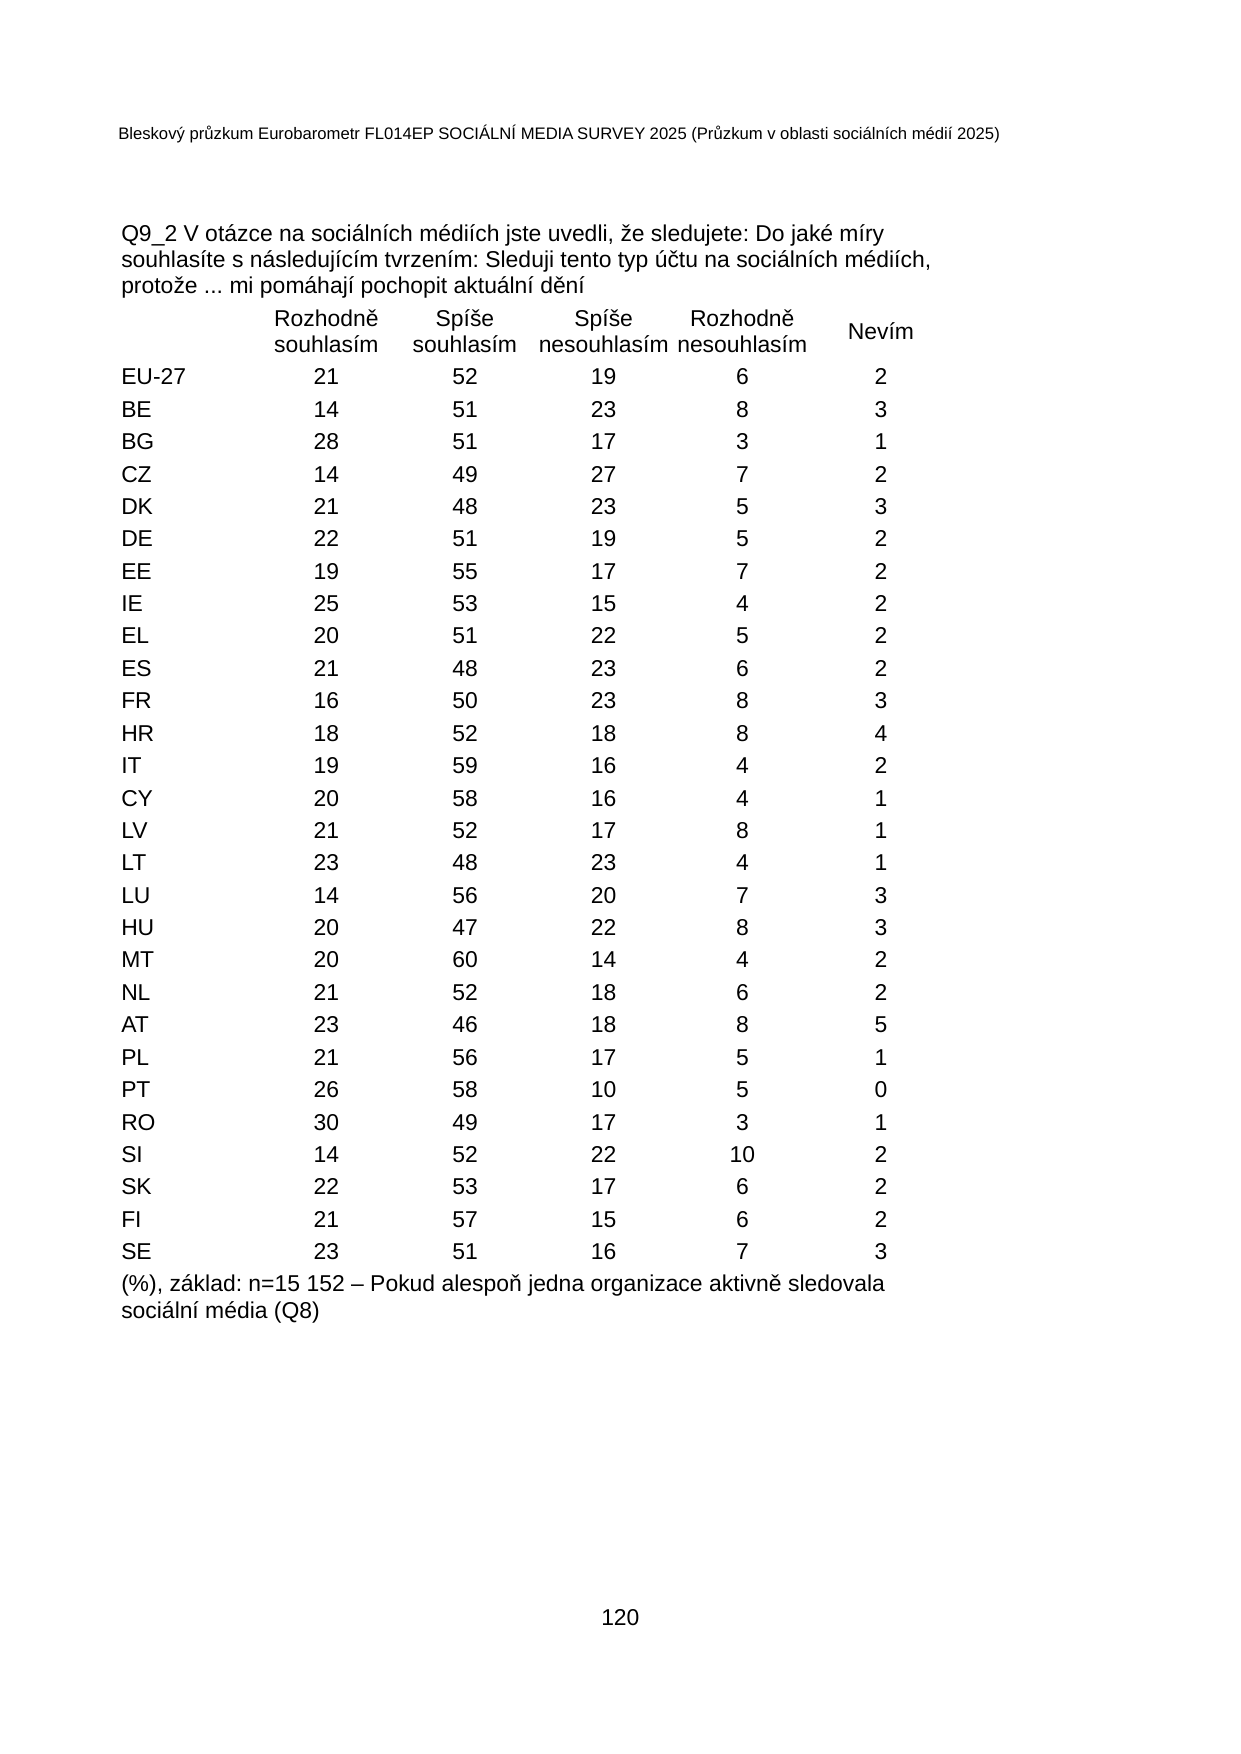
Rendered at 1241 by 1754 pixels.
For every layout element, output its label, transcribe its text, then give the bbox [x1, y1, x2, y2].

table_cell 19 [257, 555, 395, 587]
table_cell 1 [811, 814, 950, 846]
table_cell 5 [673, 1041, 811, 1073]
table_cell 51 [395, 1235, 534, 1267]
table_cell FR [118, 684, 257, 717]
table_cell SK [118, 1170, 257, 1203]
table_header Q9_2 V otázce na sociálních médiích jste uvedli, že sledujete: Do jaké míry souhlasíte s následujícím tvrzením: Sleduji tento typ účtu na sociálních médiích, protože ... mi pomáhají pochopit aktuální dění [118, 217, 950, 302]
table_cell 20 [257, 781, 395, 814]
table_cell LU [118, 879, 257, 911]
table_cell 57 [395, 1203, 534, 1235]
table_cell 55 [395, 555, 534, 587]
table_cell BE [118, 393, 257, 425]
table_cell 14 [257, 393, 395, 425]
table_cell 5 [673, 522, 811, 555]
table_cell 5 [673, 620, 811, 652]
table_cell 4 [811, 717, 950, 749]
table_cell 5 [811, 1008, 950, 1041]
table_cell 22 [534, 620, 673, 652]
table_cell 18 [534, 976, 673, 1008]
table_cell 2 [811, 652, 950, 684]
table_cell 52 [395, 1138, 534, 1170]
table_cell 21 [257, 1203, 395, 1235]
table_cell 21 [257, 976, 395, 1008]
table_cell BG [118, 425, 257, 457]
table_cell 59 [395, 749, 534, 781]
table_cell 23 [534, 393, 673, 425]
table_cell 26 [257, 1073, 395, 1105]
table_cell 20 [257, 620, 395, 652]
table_cell 15 [534, 1203, 673, 1235]
table_cell 3 [811, 1235, 950, 1267]
table_cell 15 [534, 587, 673, 619]
table_cell 53 [395, 1170, 534, 1203]
table_cell CY [118, 781, 257, 814]
table_cell 18 [257, 717, 395, 749]
table_cell 6 [673, 1170, 811, 1203]
table_cell 23 [534, 684, 673, 717]
table_cell 22 [534, 1138, 673, 1170]
table_cell 23 [257, 1008, 395, 1041]
table_cell 7 [673, 879, 811, 911]
table_cell 8 [673, 1008, 811, 1041]
table_cell EE [118, 555, 257, 587]
table_cell 48 [395, 490, 534, 522]
table_cell 2 [811, 1138, 950, 1170]
table_cell 21 [257, 490, 395, 522]
table_cell 47 [395, 911, 534, 943]
table_cell EU-27 [118, 360, 257, 393]
table_cell 2 [811, 620, 950, 652]
table_cell LV [118, 814, 257, 846]
table_cell 2 [811, 1170, 950, 1203]
table_cell RO [118, 1105, 257, 1138]
table_cell LT [118, 846, 257, 879]
table_cell 56 [395, 879, 534, 911]
table_cell 56 [395, 1041, 534, 1073]
table_cell 19 [534, 360, 673, 393]
table_cell 1 [811, 846, 950, 879]
table_cell 1 [811, 781, 950, 814]
table_cell AT [118, 1008, 257, 1041]
table_cell 58 [395, 1073, 534, 1105]
table_cell HU [118, 911, 257, 943]
table_cell CZ [118, 458, 257, 490]
table_cell 3 [811, 393, 950, 425]
table_cell 1 [811, 425, 950, 457]
table_cell 2 [811, 749, 950, 781]
table_cell 27 [534, 458, 673, 490]
table_cell ES [118, 652, 257, 684]
table_cell HR [118, 717, 257, 749]
table_cell 21 [257, 652, 395, 684]
table_cell 17 [534, 555, 673, 587]
table_cell 49 [395, 458, 534, 490]
table_cell 2 [811, 555, 950, 587]
table_cell 52 [395, 717, 534, 749]
table_cell 2 [811, 1203, 950, 1235]
table_cell 21 [257, 360, 395, 393]
table_cell 17 [534, 425, 673, 457]
table_cell [118, 302, 257, 360]
table_cell 10 [673, 1138, 811, 1170]
table_cell SI [118, 1138, 257, 1170]
table_cell 21 [257, 1041, 395, 1073]
table_cell 23 [534, 490, 673, 522]
table_cell MT [118, 944, 257, 976]
table_cell 2 [811, 360, 950, 393]
table_cell DK [118, 490, 257, 522]
table_cell 22 [257, 1170, 395, 1203]
table_cell 51 [395, 393, 534, 425]
table_cell IE [118, 587, 257, 619]
table_cell 52 [395, 360, 534, 393]
table_cell Rozhodně nesouhlasím [673, 302, 811, 360]
table_cell 18 [534, 717, 673, 749]
table_cell 20 [534, 879, 673, 911]
table_cell 0 [811, 1073, 950, 1105]
table_cell 17 [534, 814, 673, 846]
table_cell 22 [534, 911, 673, 943]
table_cell SE [118, 1235, 257, 1267]
table_cell 8 [673, 684, 811, 717]
table_cell DE [118, 522, 257, 555]
table_cell 16 [534, 749, 673, 781]
table_cell 18 [534, 1008, 673, 1041]
table_cell 60 [395, 944, 534, 976]
table_cell 2 [811, 976, 950, 1008]
table_cell 2 [811, 944, 950, 976]
table_cell 2 [811, 458, 950, 490]
table_cell 49 [395, 1105, 534, 1138]
table_cell 16 [257, 684, 395, 717]
table_cell 6 [673, 1203, 811, 1235]
table_cell 46 [395, 1008, 534, 1041]
table_cell FI [118, 1203, 257, 1235]
table_cell 6 [673, 652, 811, 684]
table_cell 10 [534, 1073, 673, 1105]
table_cell 14 [534, 944, 673, 976]
table_cell IT [118, 749, 257, 781]
table_cell 20 [257, 944, 395, 976]
table_cell 8 [673, 717, 811, 749]
table_cell 51 [395, 620, 534, 652]
table_cell 52 [395, 976, 534, 1008]
table_cell (%), základ: n=15 152 – Pokud alespoň jedna organizace aktivně sledovala sociální média (Q8) [118, 1268, 950, 1326]
table_cell 4 [673, 749, 811, 781]
table_cell Rozhodně souhlasím [257, 302, 395, 360]
table_cell 3 [811, 911, 950, 943]
table_cell 20 [257, 911, 395, 943]
table_cell 23 [534, 846, 673, 879]
table_cell 23 [257, 1235, 395, 1267]
table_cell 53 [395, 587, 534, 619]
table_cell 7 [673, 1235, 811, 1267]
table_cell 23 [257, 846, 395, 879]
table_cell 3 [811, 684, 950, 717]
table_cell 30 [257, 1105, 395, 1138]
table_cell 14 [257, 458, 395, 490]
table_cell 3 [811, 879, 950, 911]
table_cell PT [118, 1073, 257, 1105]
table_cell 3 [811, 490, 950, 522]
table_cell EL [118, 620, 257, 652]
table_cell 19 [257, 749, 395, 781]
table_cell Nevím [811, 302, 950, 360]
table_cell 3 [673, 1105, 811, 1138]
table_cell 16 [534, 781, 673, 814]
table_cell Spíše nesouhlasím [534, 302, 673, 360]
table_cell 28 [257, 425, 395, 457]
table_cell 7 [673, 555, 811, 587]
table_cell PL [118, 1041, 257, 1073]
table_cell 58 [395, 781, 534, 814]
table_cell 17 [534, 1105, 673, 1138]
table_cell 1 [811, 1105, 950, 1138]
table_cell 4 [673, 944, 811, 976]
table_cell 6 [673, 976, 811, 1008]
table_cell 6 [673, 360, 811, 393]
table_cell 19 [534, 522, 673, 555]
table_cell 14 [257, 879, 395, 911]
table_cell 51 [395, 522, 534, 555]
table_cell 17 [534, 1170, 673, 1203]
table_cell 3 [673, 425, 811, 457]
table_cell 22 [257, 522, 395, 555]
table_cell 8 [673, 814, 811, 846]
table_cell 23 [534, 652, 673, 684]
table_cell 2 [811, 587, 950, 619]
table_cell 14 [257, 1138, 395, 1170]
table_cell 16 [534, 1235, 673, 1267]
table_cell 8 [673, 911, 811, 943]
table_cell 5 [673, 1073, 811, 1105]
table_cell 7 [673, 458, 811, 490]
table_cell 8 [673, 393, 811, 425]
table_cell 1 [811, 1041, 950, 1073]
table_cell 51 [395, 425, 534, 457]
table_cell 4 [673, 587, 811, 619]
table_cell 4 [673, 846, 811, 879]
table_cell NL [118, 976, 257, 1008]
table_cell Spíše souhlasím [395, 302, 534, 360]
table_cell 25 [257, 587, 395, 619]
table_cell 50 [395, 684, 534, 717]
table_cell 21 [257, 814, 395, 846]
table_cell 48 [395, 652, 534, 684]
table_cell 17 [534, 1041, 673, 1073]
table_cell 48 [395, 846, 534, 879]
table_cell 52 [395, 814, 534, 846]
table_cell 5 [673, 490, 811, 522]
table_cell 4 [673, 781, 811, 814]
table_cell 2 [811, 522, 950, 555]
